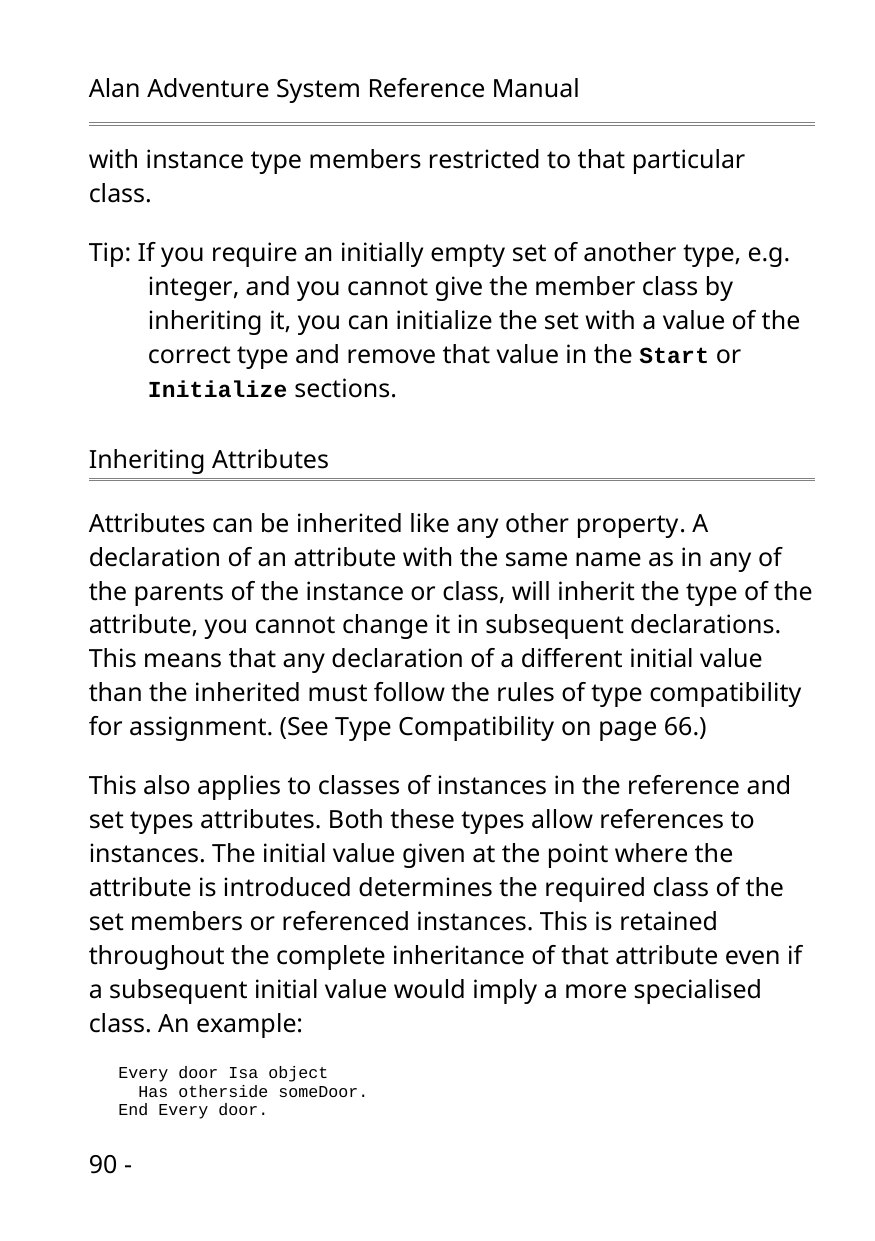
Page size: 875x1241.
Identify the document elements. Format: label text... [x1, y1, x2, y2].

text This also applies to classes of instances in the reference and set types attributes. Both these types allow references to instances. The initial value given at the point where the attribute is introduced determines the required class of the set members or referenced instances. This is retained throughout the complete inheritance of that attribute even if a subsequent initial value would imply a more specialised class. An example: [88, 768, 815, 1040]
text Every door Isa object Has otherside someDoor. End Every door. [118, 1065, 815, 1121]
list If you require an initially empty set of another type, e.g. integer, and you cannot give the member class by inheriting it, you can initialize the set with a value of the correct type and remove that value in the Start or Initialize sections. [88, 235, 815, 405]
text Attributes can be inherited like any other property. A declaration of an attribute with the same name as in any of the parents of the instance or class, will inherit the type of the attribute, you cannot change it in subsequent declarations. This means that any declaration of a different initial value than the inherited must follow the rules of type compatibility for assignment. (See Type Compatibility on page 52.) [88, 506, 815, 743]
subtitle Inheriting Attributes [88, 442, 815, 481]
text with instance type members restricted to that particular class. [88, 142, 815, 210]
